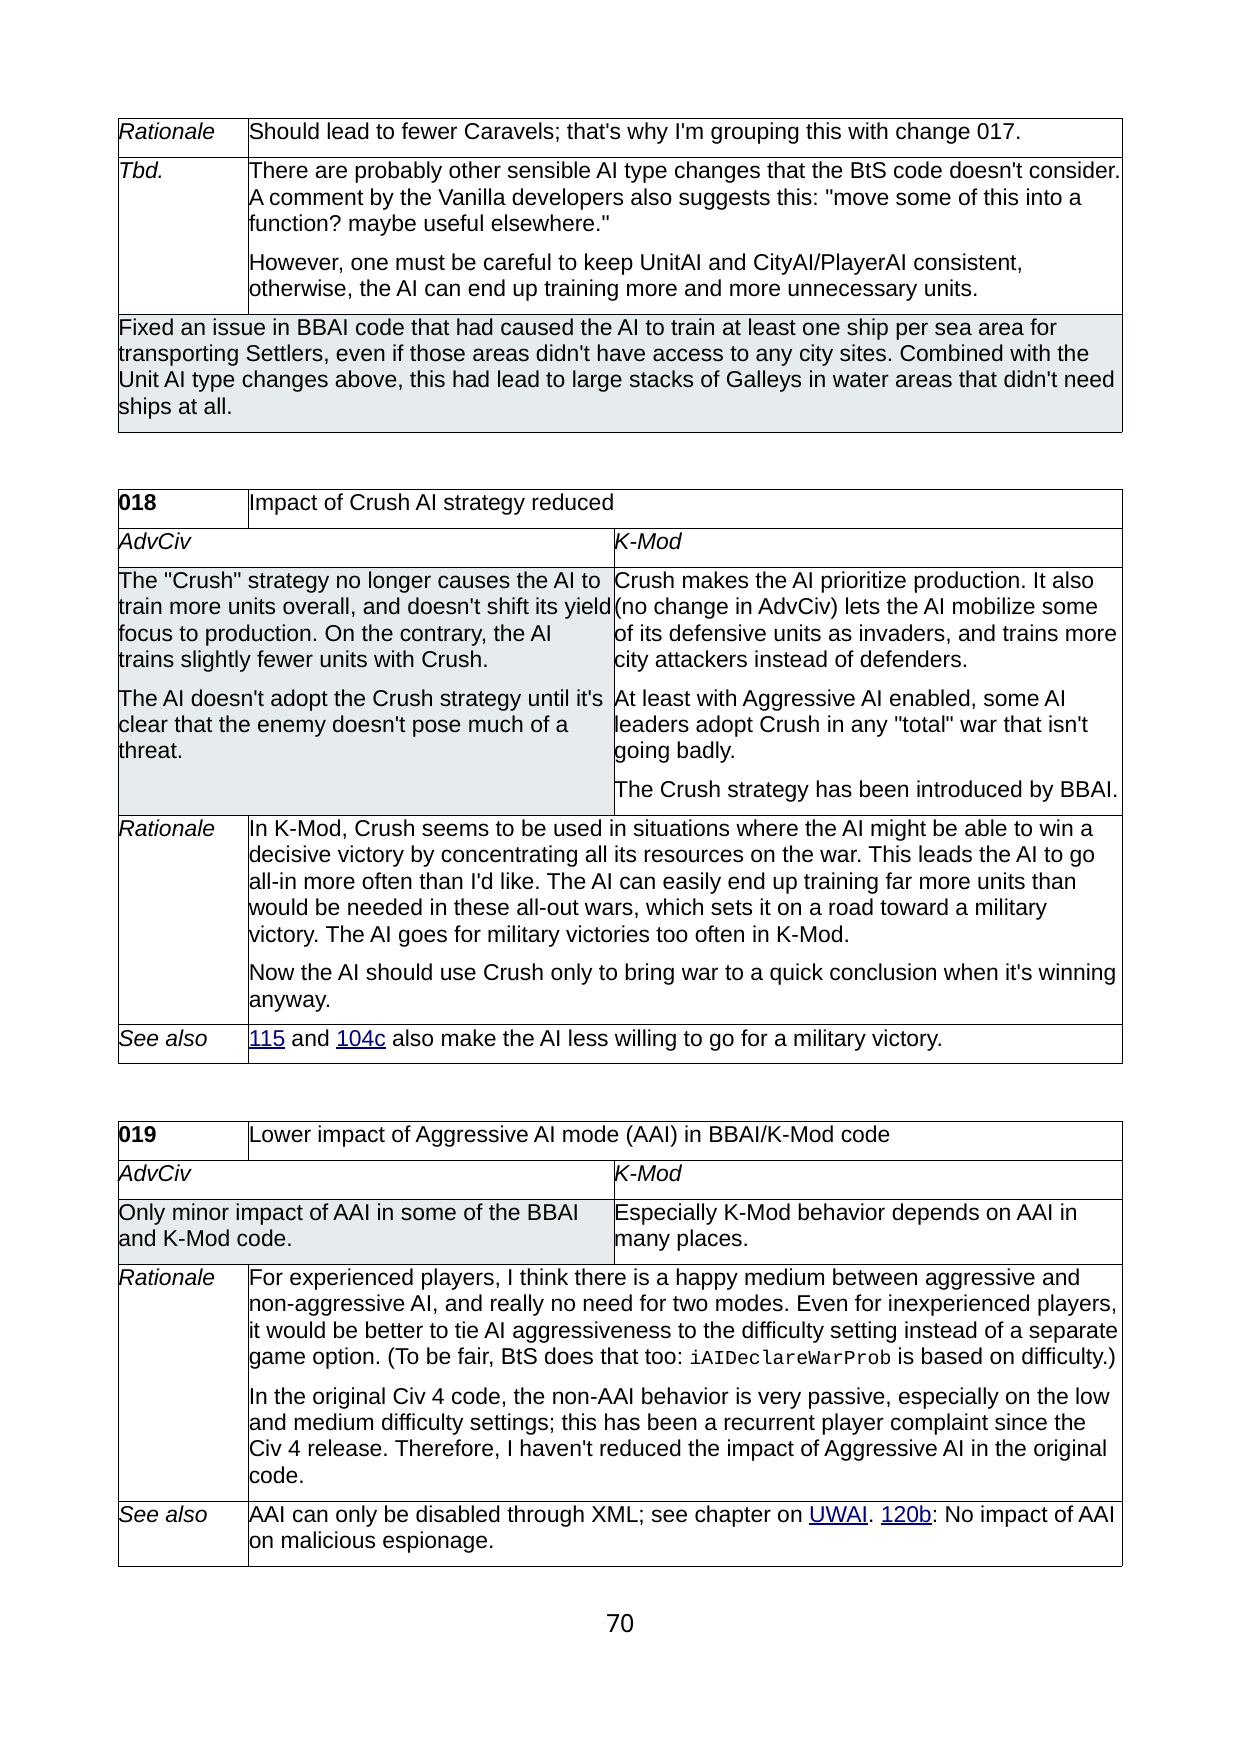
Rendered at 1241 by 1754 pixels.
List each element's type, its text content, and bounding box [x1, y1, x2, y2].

table_cell Rationale [119, 119, 248, 157]
table_cell K-Mod [615, 1161, 1122, 1198]
table_cell AdvCiv [119, 529, 614, 567]
table_cell Fixed an issue in BBAI code that had caused the AI to train at least one ship per sea area for transporting Settlers, even if those areas didn't have access to any city sites. Combined with the Unit AI type changes above, this had lead to large stacks of Galleys in water areas that didn't need ships at all. [119, 315, 1122, 432]
table_cell In K-Mod, Crush seems to be used in situations where the AI might be able to win a decisive victory by concentrating all its resources on the war. This leads the AI to go all-in more often than I'd like. The AI can easily end up training far more units than would be needed in these all-out wars, which sets it on a road toward a military victory. The AI goes for military victories too often in K-Mod. Now the AI should use Crush only to bring war to a quick conclusion when it's winning anyway. [249, 816, 1122, 1024]
table_cell There are probably other sensible AI type changes that the BtS code doesn't consider. A comment by the Vanilla developers also suggests this: "move some of this into a function? maybe useful elsewhere." However, one must be careful to keep UnitAI and CityAI/PlayerAI consistent, otherwise, the AI can end up training more and more unnecessary units. [249, 158, 1122, 314]
table_cell For experienced players, I think there is a happy medium between aggressive and non-aggressive AI, and really no need for two modes. Even for inexperienced players, it would be better to tie AI aggressiveness to the difficulty setting instead of a separate game option. (To be fair, BtS does that too: iAIDeclareWarProb is based on difficulty.) In the original Civ 4 code, the non-AAI behavior is very passive, especially on the low and medium difficulty settings; this has been a recurrent player complaint since the Civ 4 release. Therefore, I haven't reduced the impact of Aggressive AI in the original code. [249, 1265, 1122, 1501]
table_cell K-Mod [615, 529, 1122, 567]
table_header Impact of Crush AI strategy reduced [249, 490, 1122, 528]
table_cell See also [119, 1502, 248, 1566]
table_cell See also [119, 1025, 248, 1063]
table_header 018 [119, 490, 248, 528]
table_header 019 [119, 1122, 248, 1160]
table_cell AdvCiv [119, 1161, 614, 1198]
table_cell Should lead to fewer Caravels; that's why I'm grouping this with change 017. [249, 119, 1122, 157]
table_header Lower impact of Aggressive AI mode (AAI) in BBAI/K-Mod code [249, 1122, 1122, 1160]
table_cell Only minor impact of AAI in some of the BBAI and K-Mod code. [119, 1200, 614, 1264]
table_cell 115 and 104c also make the AI less willing to go for a military victory. [249, 1025, 1122, 1063]
table_cell Especially K-Mod behavior depends on AAI in many places. [615, 1200, 1122, 1264]
table_cell Crush makes the AI prioritize production. It also (no change in AdvCiv) lets the AI mobilize some of its defensive units as invaders, and trains more city attackers instead of defenders. At least with Aggressive AI enabled, some AI leaders adopt Crush in any "total" war that isn't going badly. The Crush strategy has been introduced by BBAI. [615, 568, 1122, 815]
table_cell Rationale [119, 816, 248, 1024]
table_cell Rationale [119, 1265, 248, 1501]
table_cell AAI can only be disabled through XML; see chapter on UWAI. 120b: No impact of AAI on malicious espionage. [249, 1502, 1122, 1566]
table_cell The "Crush" strategy no longer causes the AI to train more units overall, and doesn't shift its yield focus to production. On the contrary, the AI trains slightly fewer units with Crush. The AI doesn't adopt the Crush strategy until it's clear that the enemy doesn't pose much of a threat. [119, 568, 614, 815]
table_cell Tbd. [119, 158, 248, 314]
